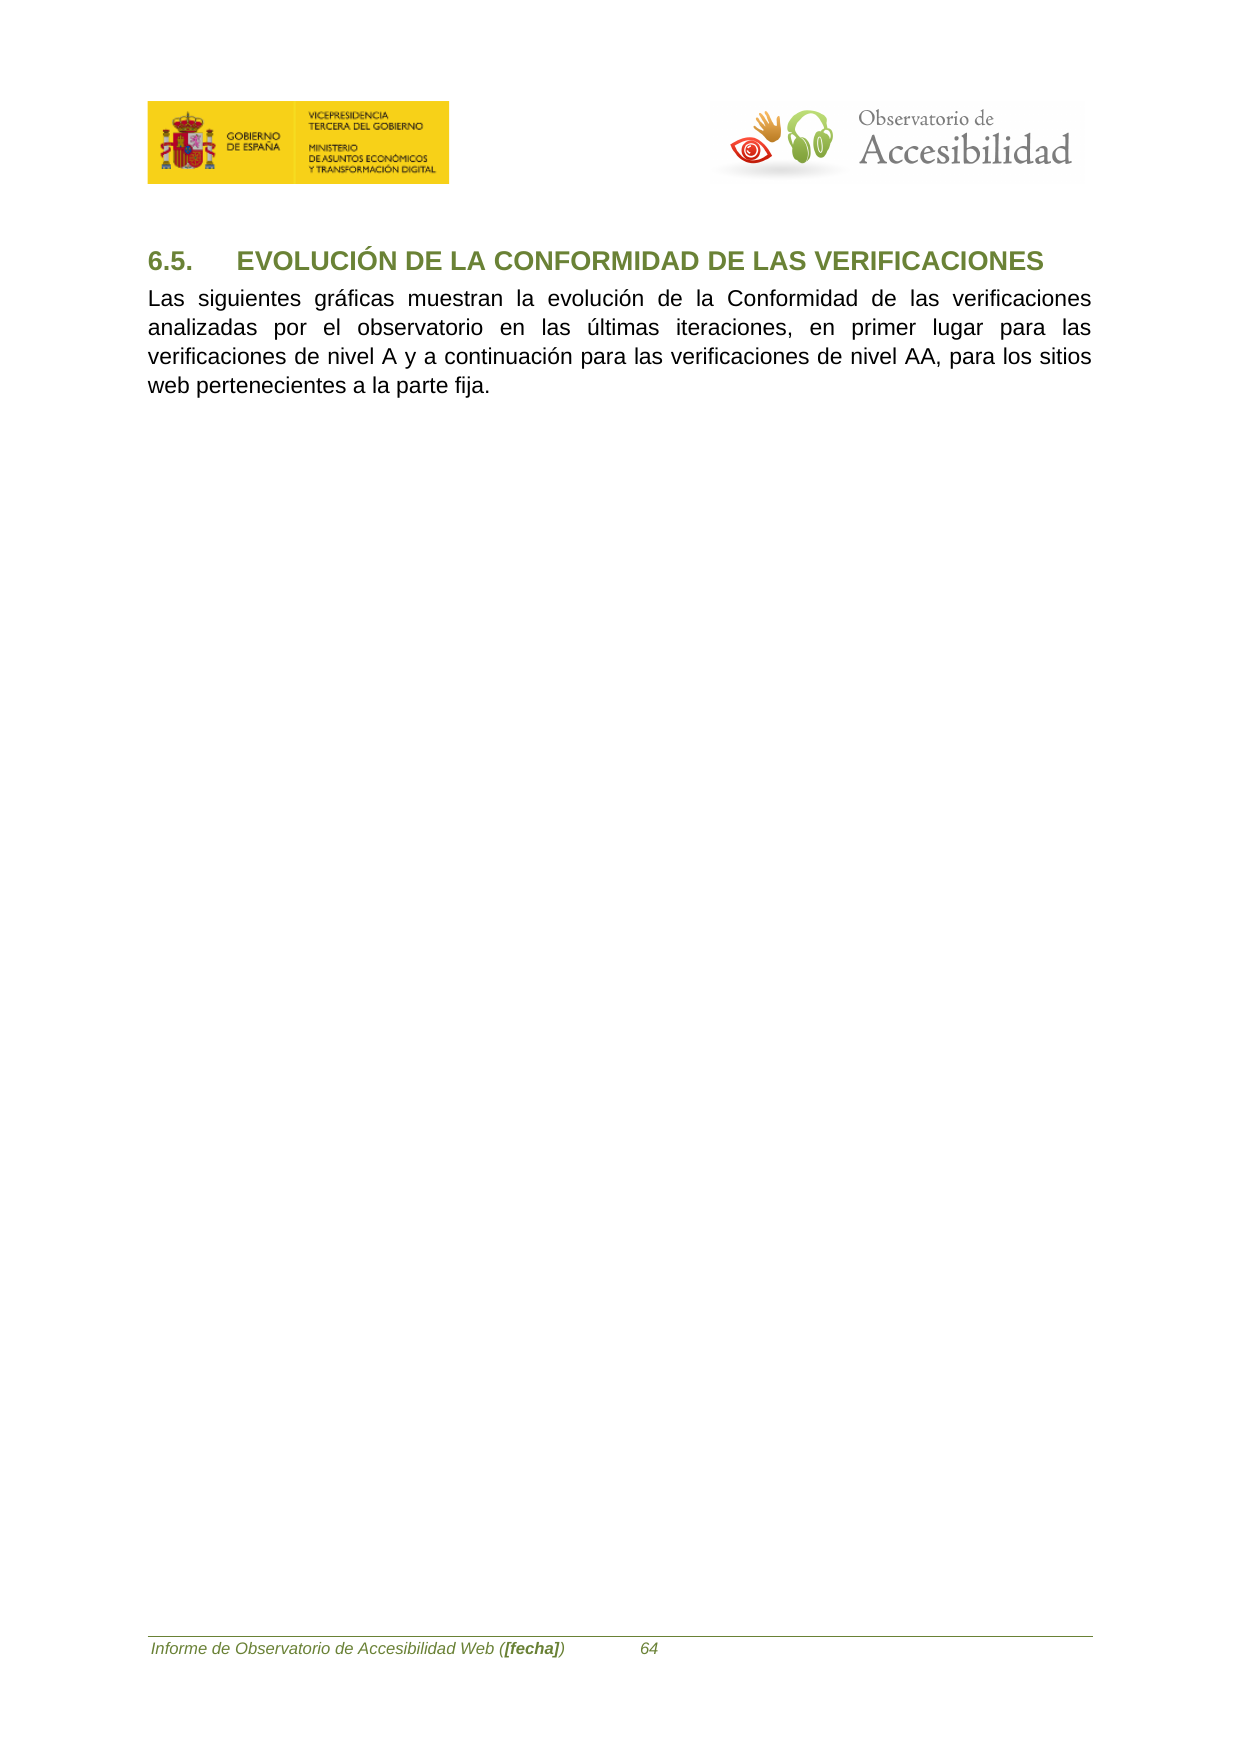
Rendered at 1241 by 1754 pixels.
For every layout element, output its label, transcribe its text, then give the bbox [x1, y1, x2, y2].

picture [710, 101, 1086, 184]
text Las siguientes gráficas muestran la evolución de la Conformidad de las verificaciones analizadas por el observatorio en las últimas iteraciones, en primer lugar para las verificaciones de nivel A y a continuación para las verificaciones de nivel AA, para los sitios web pertenecientes a la parte fija. [148, 285, 1092, 398]
picture [147, 101, 450, 184]
subtitle Evolución de la conformidad DE LAS VERIFICACIONES [148, 245, 1092, 276]
